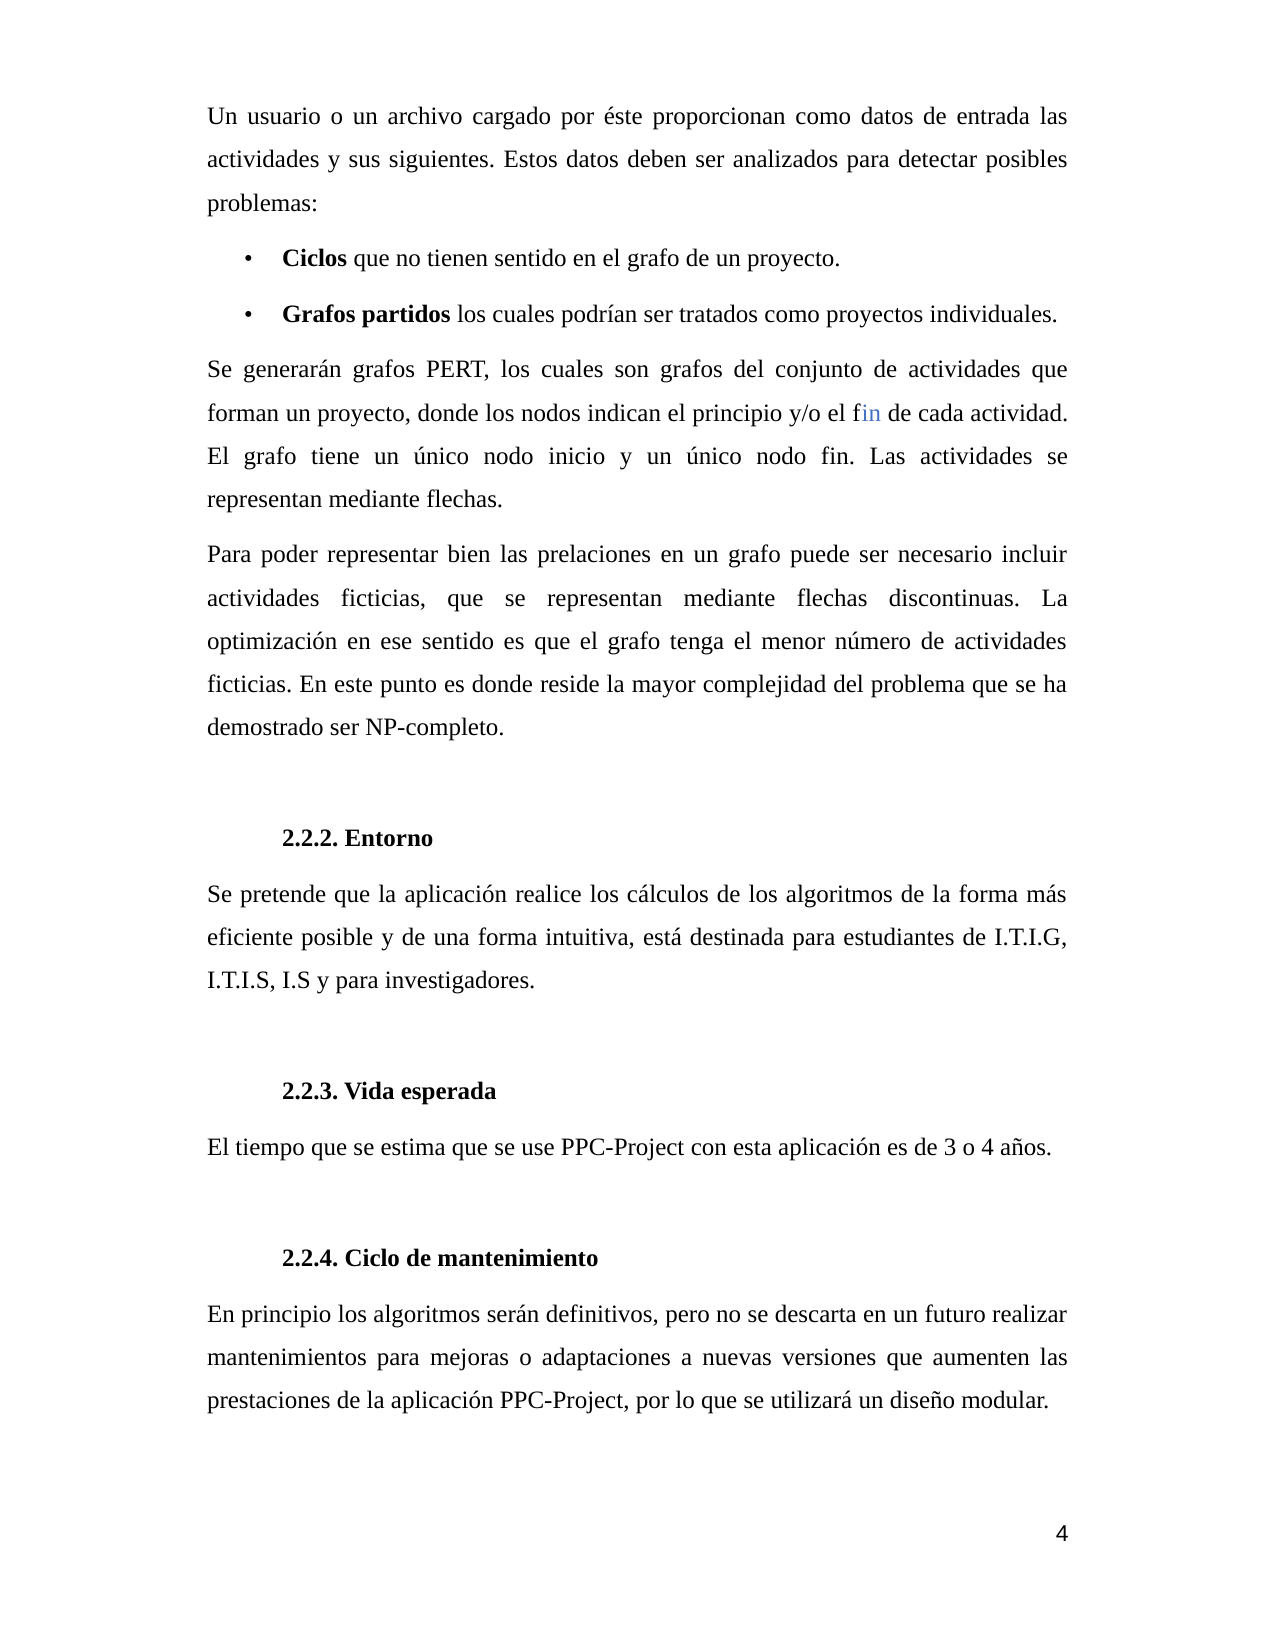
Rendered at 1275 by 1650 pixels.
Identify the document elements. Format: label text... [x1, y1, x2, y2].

text Un usuario o un archivo cargado por éste proporcionan como datos de entrada las actividades y sus siguientes. Estos datos deben ser analizados para detectar posibles problemas: [207, 101, 1068, 216]
text 2.2.2. Entorno [207, 823, 1068, 852]
text 2.2.4. Ciclo de mantenimiento [207, 1243, 1068, 1272]
text Se pretende que la aplicación realice los cálculos de los algoritmos de la forma más eficiente posible y de una forma intuitiva, está destinada para estudiantes de I.T.I.G, I.T.I.S, I.S y para investigadores. [207, 879, 1068, 994]
text 2.2.3. Vida esperada [207, 1076, 1068, 1105]
list Ciclos que no tienen sentido en el grafo de un proyecto. [244, 243, 1068, 272]
list Grafos partidos los cuales podrían ser tratados como proyectos individuales. [244, 299, 1068, 328]
text El tiempo que se estima que se use PPC-Project con esta aplicación es de 3 o 4 años. [207, 1132, 1068, 1161]
text En principio los algoritmos serán definitivos, pero no se descarta en un futuro realizar mantenimientos para mejoras o adaptaciones a nuevas versiones que aumenten las prestaciones de la aplicación PPC-Project, por lo que se utilizará un diseño modular. [207, 1299, 1068, 1414]
text Se generarán grafos PERT, los cuales son grafos del conjunto de actividades que forman un proyecto, donde los nodos indican el principio y/o el fin de cada actividad. El grafo tiene un único nodo inicio y un único nodo fin. Las actividades se representan mediante flechas. [207, 354, 1068, 513]
text Para poder representar bien las prelaciones en un grafo puede ser necesario incluir actividades ficticias, que se representan mediante flechas discontinuas. La optimización en ese sentido es que el grafo tenga el menor número de actividades ficticias. En este punto es donde reside la mayor complejidad del problema que se ha demostrado ser NP-completo. [207, 539, 1068, 741]
